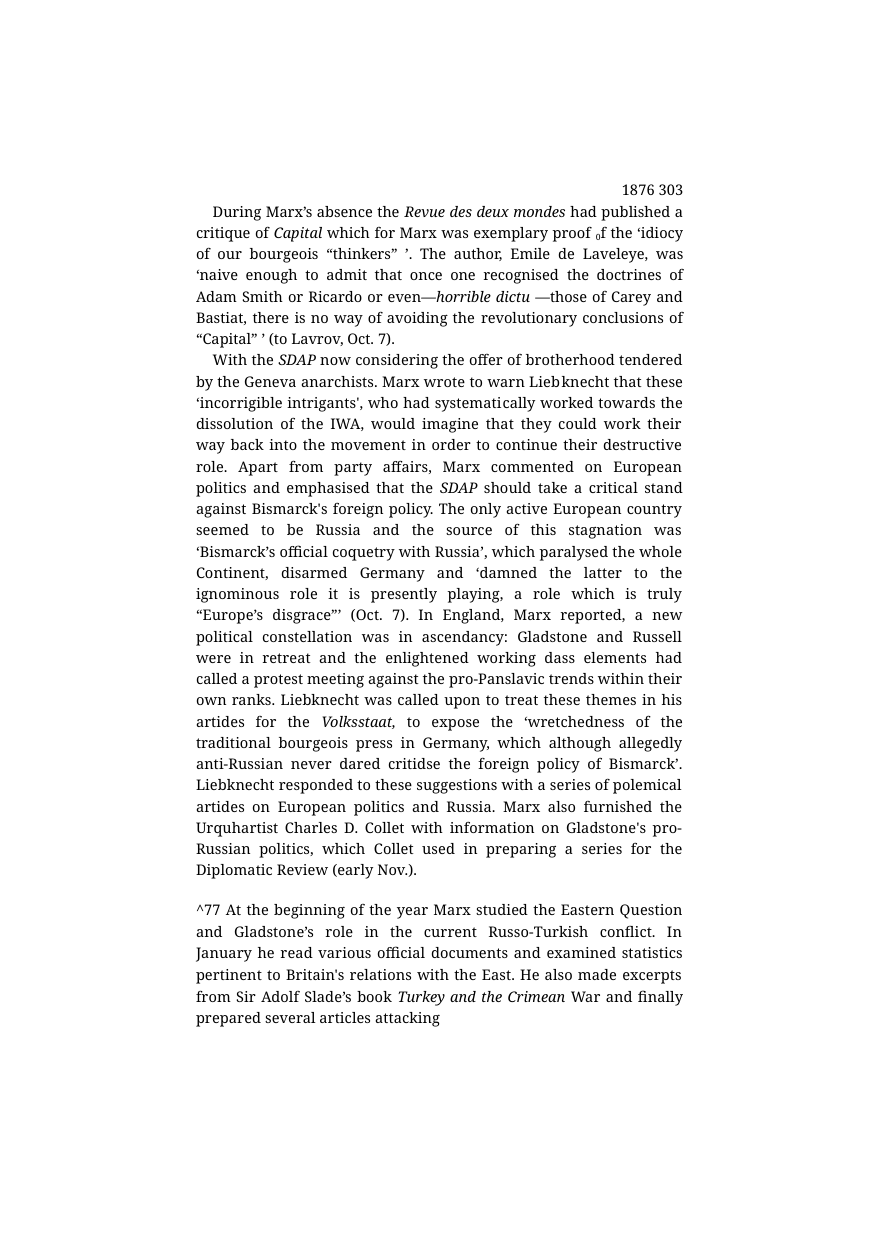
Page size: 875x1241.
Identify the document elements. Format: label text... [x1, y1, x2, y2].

text During Marx’s absence the Revue des deux mondes had pub­lished a critique of Capital which for Marx was exemplary proof 0f the ‘idiocy of our bourgeois “thinkers” ’. The author, Emile de Laveleye, was ‘naive enough to admit that once one recognised the doctrines of Adam Smith or Ricardo or even—horrible dictu —those of Carey and Bastiat, there is no way of avoiding the revolutionary conclusions of “Capital” ’ (to Lavrov, Oct. 7). [196, 200, 683, 349]
text ^77 At the beginning of the year Marx studied the Eastern Question and Gladstone’s role in the current Russo-Turkish conflict. In January he read various official documents and examined statistics pertinent to Britain's relations with the East. He also made excerpts from Sir Adolf Slade’s book Turkey and the Crimean War and finally prepared several articles attacking [196, 899, 683, 1028]
text With the SDAP now considering the offer of brotherhood tendered by the Geneva anarchists. Marx wrote to warn Lieb­knecht that these ‘incorrigible intrigants', who had systemati­cally worked towards the dissolution of the IWA, would imagine that they could work their way back into the movement in order to continue their destructive role. Apart from party affairs, Marx commented on European politics and emphasised that the SDAP should take a critical stand against Bismarck's foreign policy. The only active European country seemed to be Russia and the source of this stagnation was ‘Bismarck’s official coquetry with Russia’, which paralysed the whole Continent, disarmed Germany and ‘damned the latter to the ignominous role it is presently playing, a role which is truly “Europe’s dis­grace”’ (Oct. 7). In England, Marx reported, a new political constellation was in ascendancy: Gladstone and Russell were in retreat and the enlightened working dass elements had called a protest meeting against the pro-Panslavic trends within their own ranks. Liebknecht was called upon to treat these themes in his artides for the Volksstaat, to expose the ‘wretchedness of the traditional bourgeois press in Germany, which although allegedly anti-Russian never dared critidse the foreign policy of Bismarck’. Liebknecht responded to these suggestions with a series of polemical artides on European politics and Russia. Marx also furnished the Urquhartist Charles D. Collet with information on Gladstone's pro-Russian politics, which Collet used in preparing a series for the Diplomatic Review (early Nov.). [196, 349, 683, 880]
text 1876 303 [192, 179, 683, 200]
